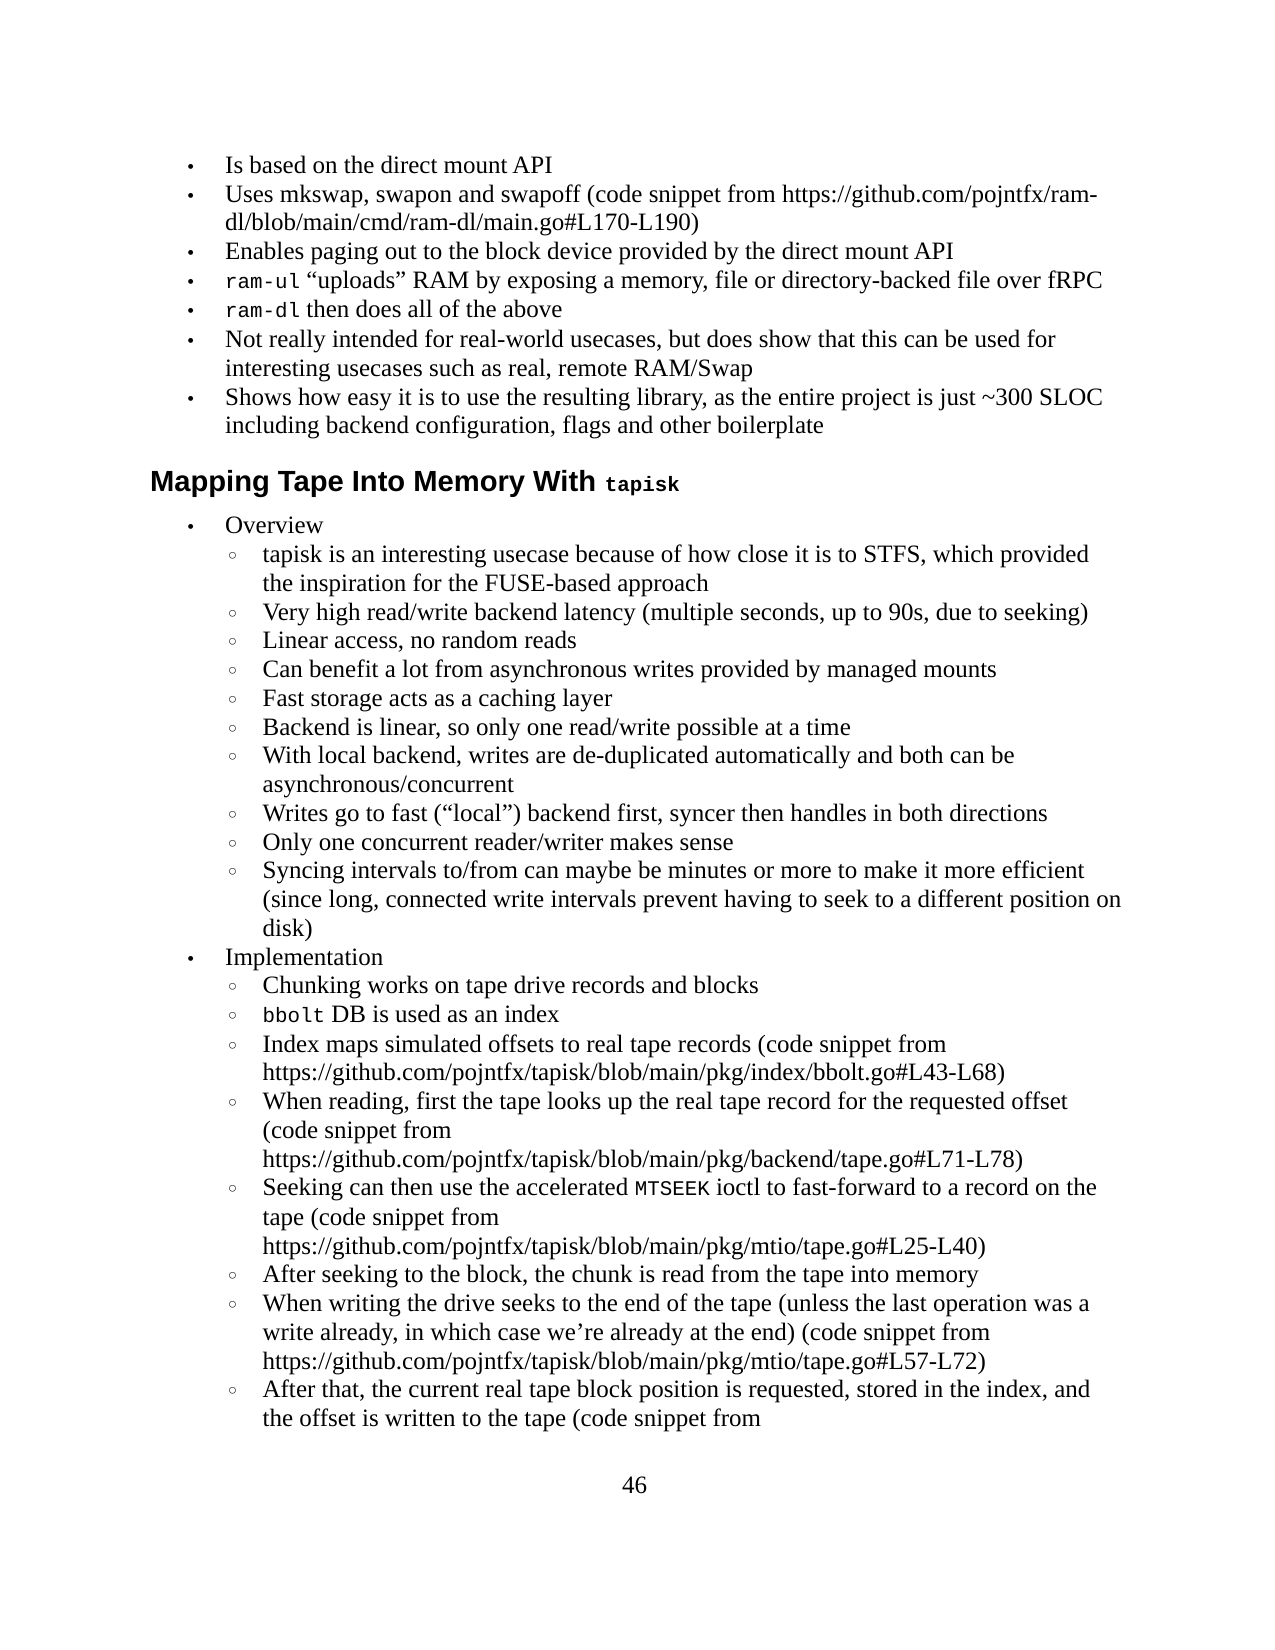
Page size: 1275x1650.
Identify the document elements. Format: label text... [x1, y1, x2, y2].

list With local backend, writes are de-duplicated automatically and both can be asynchronous/concurrent [225, 740, 1125, 798]
subtitle Mapping Tape Into Memory With tapisk [150, 464, 1125, 498]
list When writing the drive seeks to the end of the tape (unless the last operation was a write already, in which case we’re already at the end) (code snippet from https://github.com/pojntfx/tapisk/blob/main/pkg/mtio/tape.go#L57-L72) [225, 1288, 1125, 1374]
list Uses mkswap, swapon and swapoff (code snippet from https://github.com/pojntfx/ram-dl/blob/main/cmd/ram-dl/main.go#L170-L190) [187, 179, 1125, 236]
list After seeking to the block, the chunk is read from the tape into memory [225, 1259, 1125, 1288]
list Index maps simulated offsets to real tape records (code snippet from https://github.com/pojntfx/tapisk/blob/main/pkg/index/bbolt.go#L43-L68) [225, 1029, 1125, 1086]
list Fast storage acts as a caching layer [225, 683, 1125, 712]
list Shows how easy it is to use the resulting library, as the entire project is just ~300 SLOC including backend configuration, flags and other boilerplate [187, 382, 1125, 439]
list Can benefit a lot from asynchronous writes provided by managed mounts [225, 654, 1125, 683]
list When reading, first the tape looks up the real tape record for the requested offset (code snippet from https://github.com/pojntfx/tapisk/blob/main/pkg/backend/tape.go#L71-L78) [225, 1086, 1125, 1172]
list Not really intended for real-world usecases, but does show that this can be used for interesting usecases such as real, remote RAM/Swap [187, 324, 1125, 382]
list Only one concurrent reader/writer makes sense [225, 827, 1125, 855]
list bbolt DB is used as an index [225, 999, 1125, 1029]
list Chunking works on tape drive records and blocks [225, 970, 1125, 999]
list Overview [187, 510, 1125, 539]
list Implementation [187, 942, 1125, 970]
list Linear access, no random reads [225, 625, 1125, 654]
list ram-dl then does all of the above [187, 294, 1125, 324]
list Seeking can then use the accelerated MTSEEK ioctl to fast-forward to a record on the tape (code snippet from https://github.com/pojntfx/tapisk/blob/main/pkg/mtio/tape.go#L25-L40) [225, 1172, 1125, 1259]
list Enables paging out to the block device provided by the direct mount API [187, 236, 1125, 265]
list Writes go to fast (“local”) backend first, syncer then handles in both directions [225, 798, 1125, 827]
list Very high read/write backend latency (multiple seconds, up to 90s, due to seeking) [225, 597, 1125, 625]
list ram-ul “uploads” RAM by exposing a memory, file or directory-backed file over fRPC [187, 265, 1125, 294]
list Is based on the direct mount API [187, 150, 1125, 179]
list Backend is linear, so only one read/write possible at a time [225, 712, 1125, 740]
list Syncing intervals to/from can maybe be minutes or more to make it more efficient (since long, connected write intervals prevent having to seek to a different position on disk) [225, 855, 1125, 942]
list tapisk is an interesting usecase because of how close it is to STFS, which provided the inspiration for the FUSE-based approach [225, 539, 1125, 597]
list After that, the current real tape block position is requested, stored in the index, and the offset is written to the tape (code snippet from [225, 1374, 1125, 1432]
